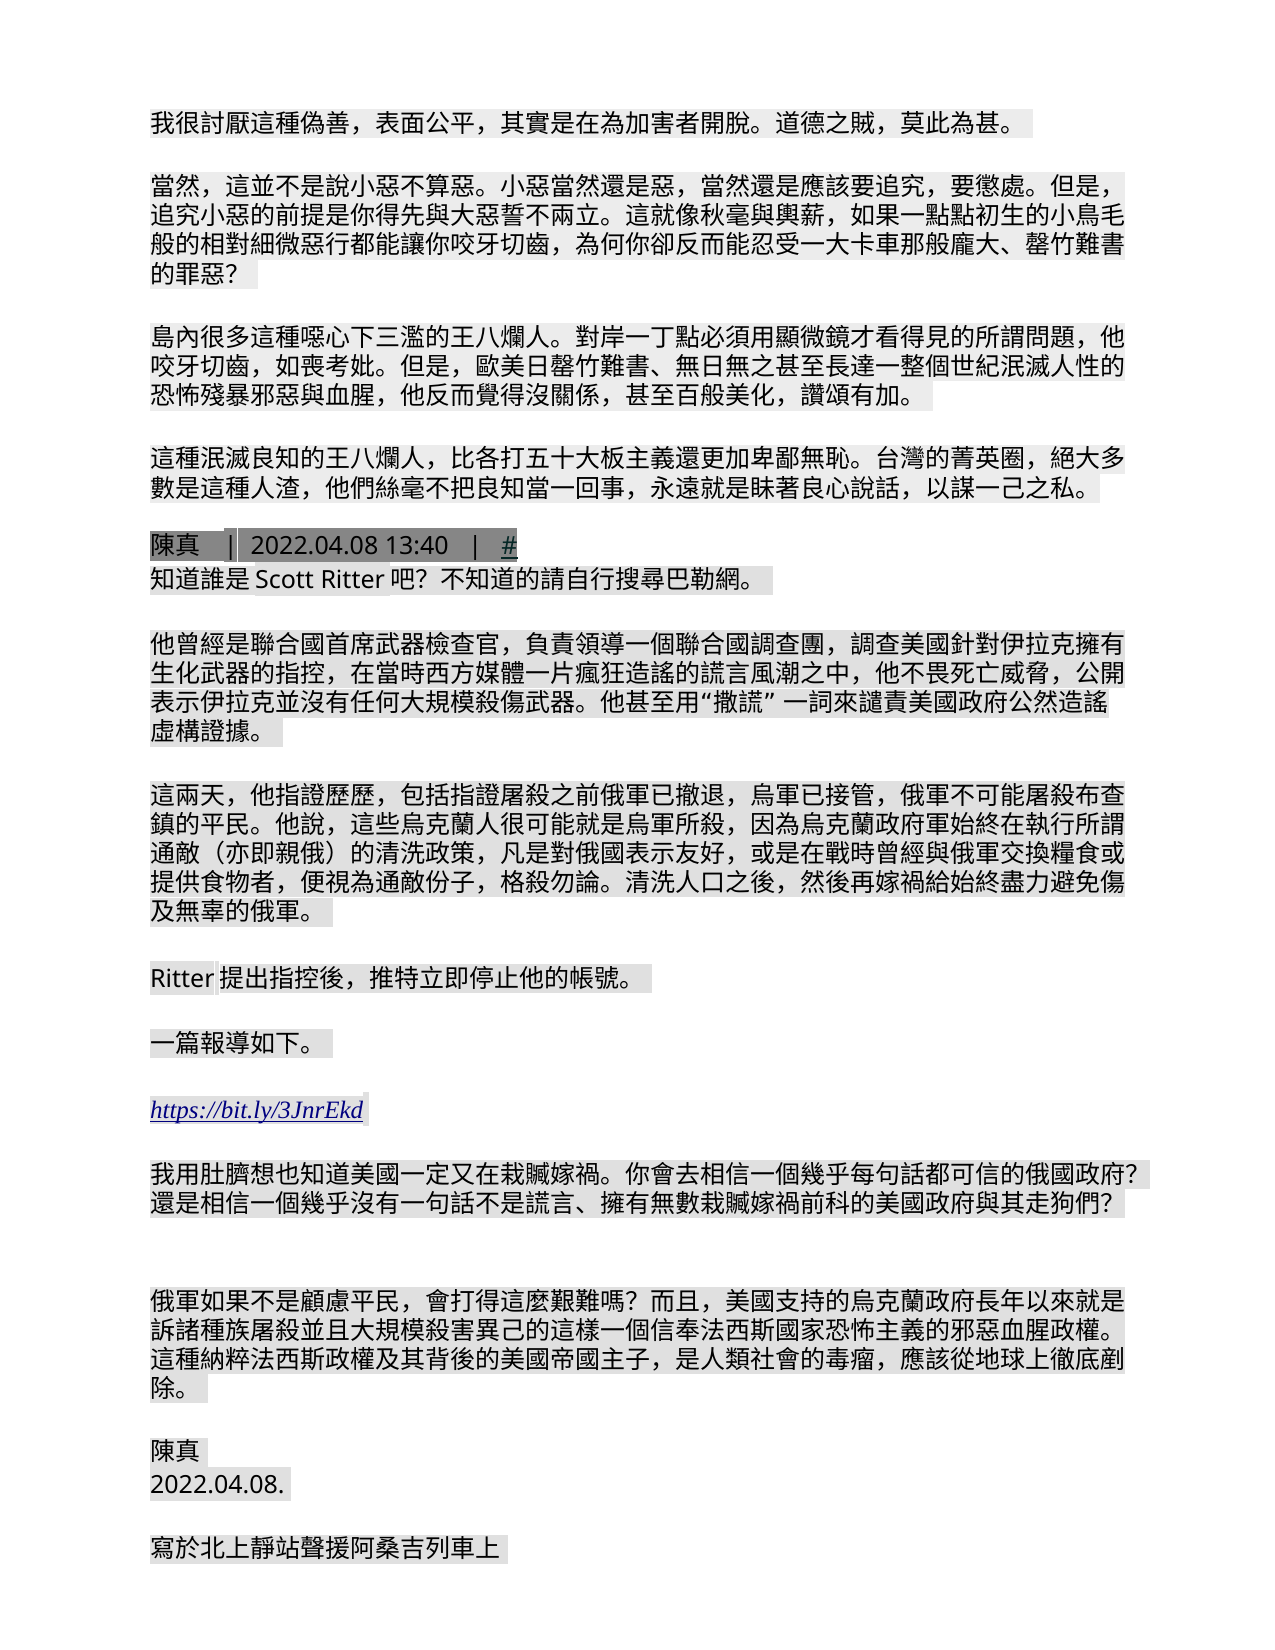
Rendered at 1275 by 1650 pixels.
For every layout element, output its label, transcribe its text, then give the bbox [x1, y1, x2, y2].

text 我很討厭這種偽善，表面公平，其實是在為加害者開脫。道德之賊，莫此為甚。 當然，這並不是說小惡不算惡。小惡當然還是惡，當然還是應該要追究，要懲處。但是，追究小惡的前提是你得先與大惡誓不兩立。這就像秋毫與輿薪，如果一點點初生的小鳥毛般的相對細微惡行都能讓你咬牙切齒，為何你卻反而能忍受一大卡車那般龐大、罄竹難書的罪惡？ 島內很多這種噁心下三濫的王八爛人。對岸一丁點必須用顯微鏡才看得見的所謂問題，他咬牙切齒，如喪考妣。但是，歐美日罄竹難書、無日無之甚至長達一整個世紀泯滅人性的恐怖殘暴邪惡與血腥，他反而覺得沒關係，甚至百般美化，讚頌有加。 這種泯滅良知的王八爛人，比各打五十大板主義還更加卑鄙無恥。台灣的菁英圈，絕大多數是這種人渣，他們絲毫不把良知當一回事，永遠就是眛著良心說話，以謀一己之私。 [150, 75, 1125, 503]
text 知道誰是Scott Ritter吧？不知道的請自行搜尋巴勒網。 他曾經是聯合國首席武器檢查官，負責領導一個聯合國調查團，調查美國針對伊拉克擁有生化武器的指控，在當時西方媒體一片瘋狂造謠的謊言風潮之中，他不畏死亡威脅，公開表示伊拉克並沒有任何大規模殺傷武器。他甚至用“撒謊” 一詞來譴責美國政府公然造謠虛構證據。 這兩天，他指證歷歷，包括指證屠殺之前俄軍已撤退，烏軍已接管，俄軍不可能屠殺布查鎮的平民。他說，這些烏克蘭人很可能就是烏軍所殺，因為烏克蘭政府軍始終在執行所謂通敵（亦即親俄）的清洗政策，凡是對俄國表示友好，或是在戰時曾經與俄軍交換糧食或提供食物者，便視為通敵份子，格殺勿論。清洗人口之後，然後再嫁禍給始終盡力避免傷及無辜的俄軍。 Ritter提出指控後，推特立即停止他的帳號。 一篇報導如下。 https://bit.ly/3JnrEkd 我用肚臍想也知道美國一定又在栽贓嫁禍。你會去相信一個幾乎每句話都可信的俄國政府？還是相信一個幾乎沒有一句話不是謊言、擁有無數栽贓嫁禍前科的美國政府與其走狗們？ 俄軍如果不是顧慮平民，會打得這麼艱難嗎？而且，美國支持的烏克蘭政府長年以來就是訴諸種族屠殺並且大規模殺害異己的這樣一個信奉法西斯國家恐怖主義的邪惡血腥政權。這種納粹法西斯政權及其背後的美國帝國主子，是人類社會的毒瘤，應該從地球上徹底剷除。 陳真 2022.04.08. 寫於北上靜站聲援阿桑吉列車上 [150, 562, 1125, 1564]
text 陳真 | 2022.04.08 13:40 | # [150, 528, 1125, 562]
